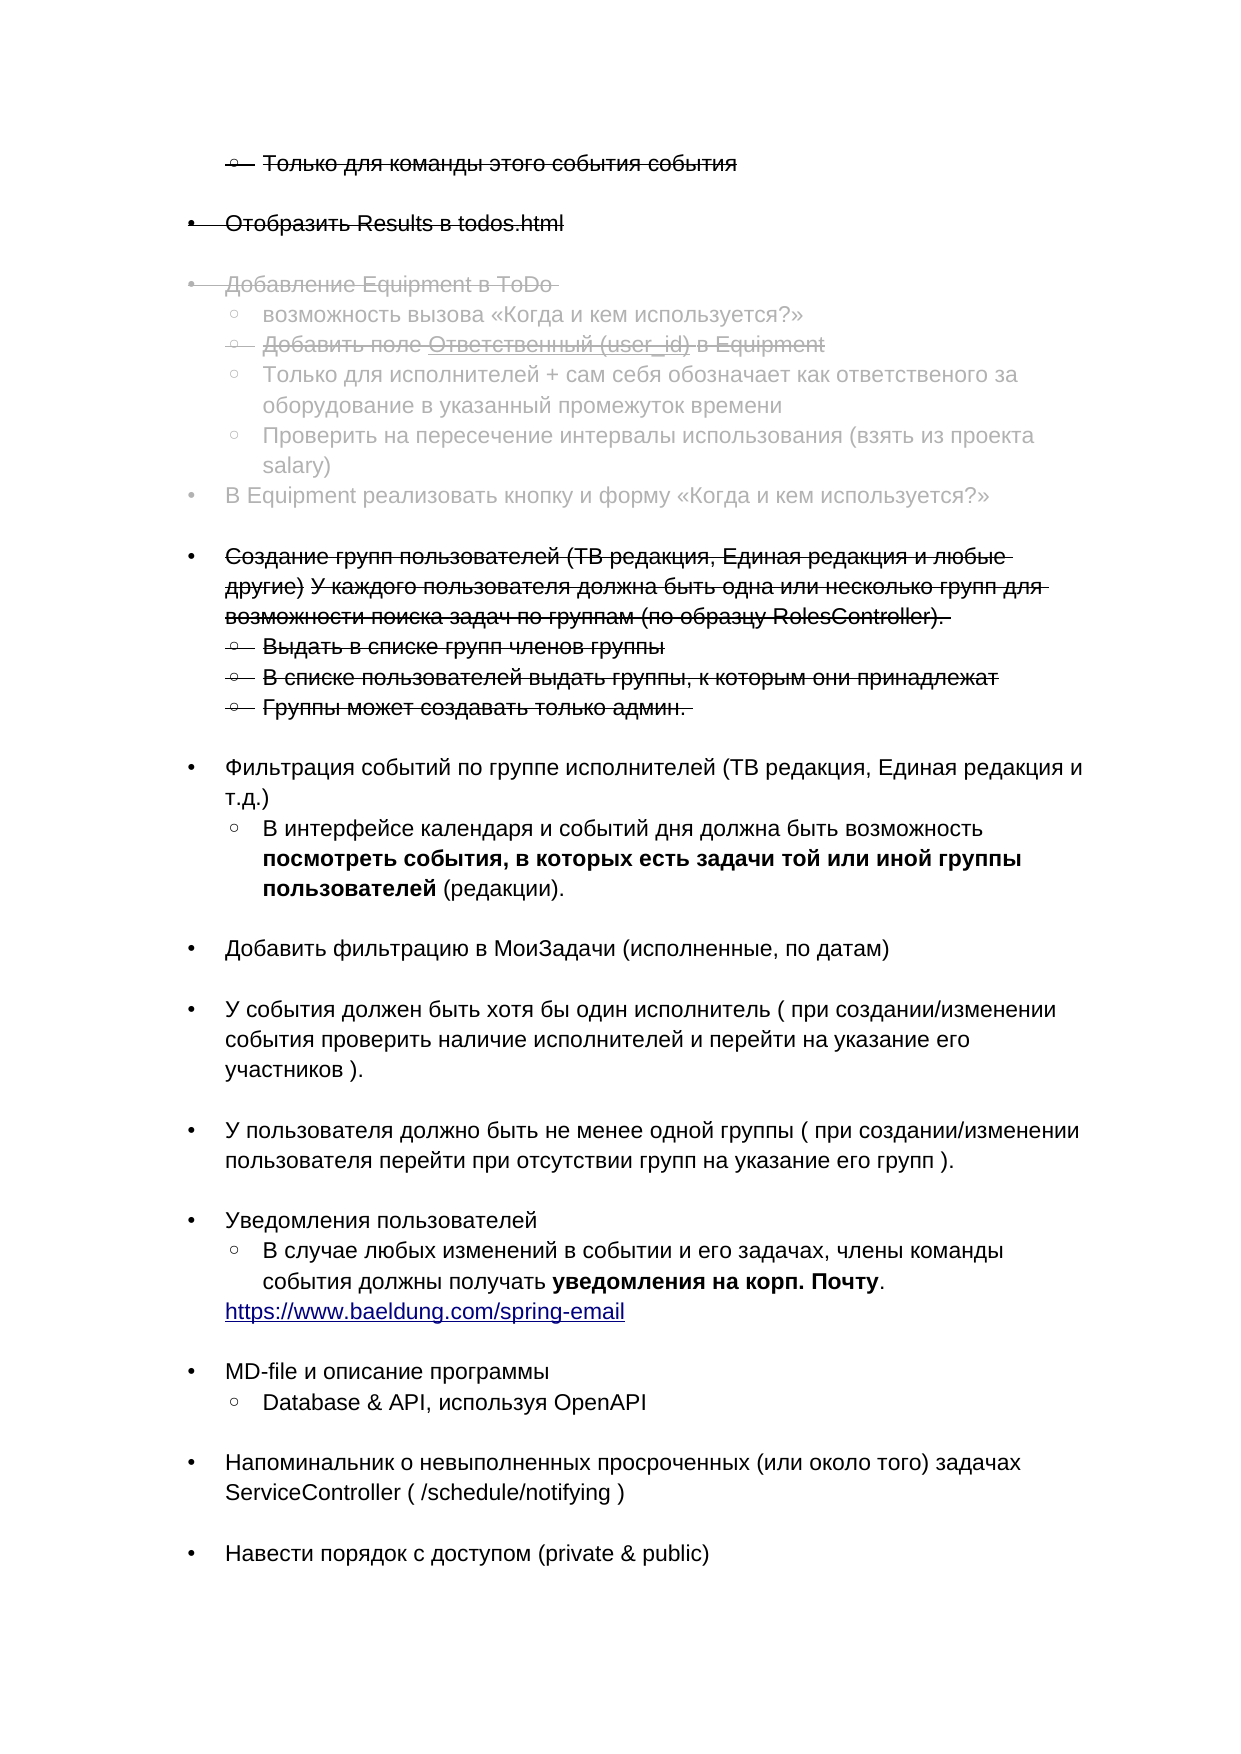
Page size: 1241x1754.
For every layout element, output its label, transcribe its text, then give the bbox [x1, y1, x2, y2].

list https://www.baeldung.com/spring-email [187, 1298, 1090, 1324]
list Группы может создавать только админ. [225, 694, 1090, 720]
list Отобразить Results в todos.html [187, 210, 1090, 237]
list Только для исполнителей + сам себя обозначает как ответственого за оборудование в указанный промежуток времени [225, 361, 1090, 418]
list Напоминальник о невыполненных просроченных (или около того) задачах ServiceController ( /schedule/notifying ) [187, 1449, 1090, 1506]
list MD-file и описание программы [187, 1358, 1090, 1385]
list Только для команды этого события события [225, 150, 1090, 176]
list Выдать в списке групп членов группы [225, 633, 1090, 660]
list У пользователя должно быть не менее одной группы ( при создании/изменении пользователя перейти при отсутствии групп на указание его групп ). [187, 1117, 1090, 1173]
list Добавить фильтрацию в МоиЗадачи (исполненные, по датам) [187, 935, 1090, 962]
list У события должен быть хотя бы один исполнитель ( при создании/изменении события проверить наличие исполнителей и перейти на указание его участников ). [187, 996, 1090, 1083]
list Создание групп пользователей (ТВ редакция, Единая редакция и любые другие) У каждого пользователя должна быть одна или несколько групп для возможности поиска задач по группам (по образцу RolesController). [187, 543, 1090, 629]
list Проверить на пересечение интервалы использования (взять из проекта salary) [225, 422, 1090, 478]
list В Equipment реализовать кнопку и форму «Когда и кем используется?» [187, 482, 1090, 509]
list возможность вызова «Когда и кем используется?» [225, 301, 1090, 327]
list Добавить поле Ответственный (user_id) в Equipment [225, 331, 1090, 358]
list Добавление Equipment в ToDo [187, 271, 1090, 297]
list В случае любых изменений в событии и его задачах, члены команды события должны получать уведомления на корп. Почту. [225, 1237, 1090, 1294]
list Уведомления пользователей [187, 1207, 1090, 1234]
list В списке пользователей выдать группы, к которым они принадлежат [225, 663, 1090, 690]
list В интерфейсе календаря и событий дня должна быть возможность посмотреть события, в которых есть задачи той или иной группы пользователей (редакции). [225, 814, 1090, 901]
list Фильтрация событий по группе исполнителей (ТВ редакция, Единая редакция и т.д.) [187, 754, 1090, 811]
list Database & API, используя OpenAPI [225, 1388, 1090, 1415]
list Навести порядок с доступом (private & public) [187, 1539, 1090, 1566]
